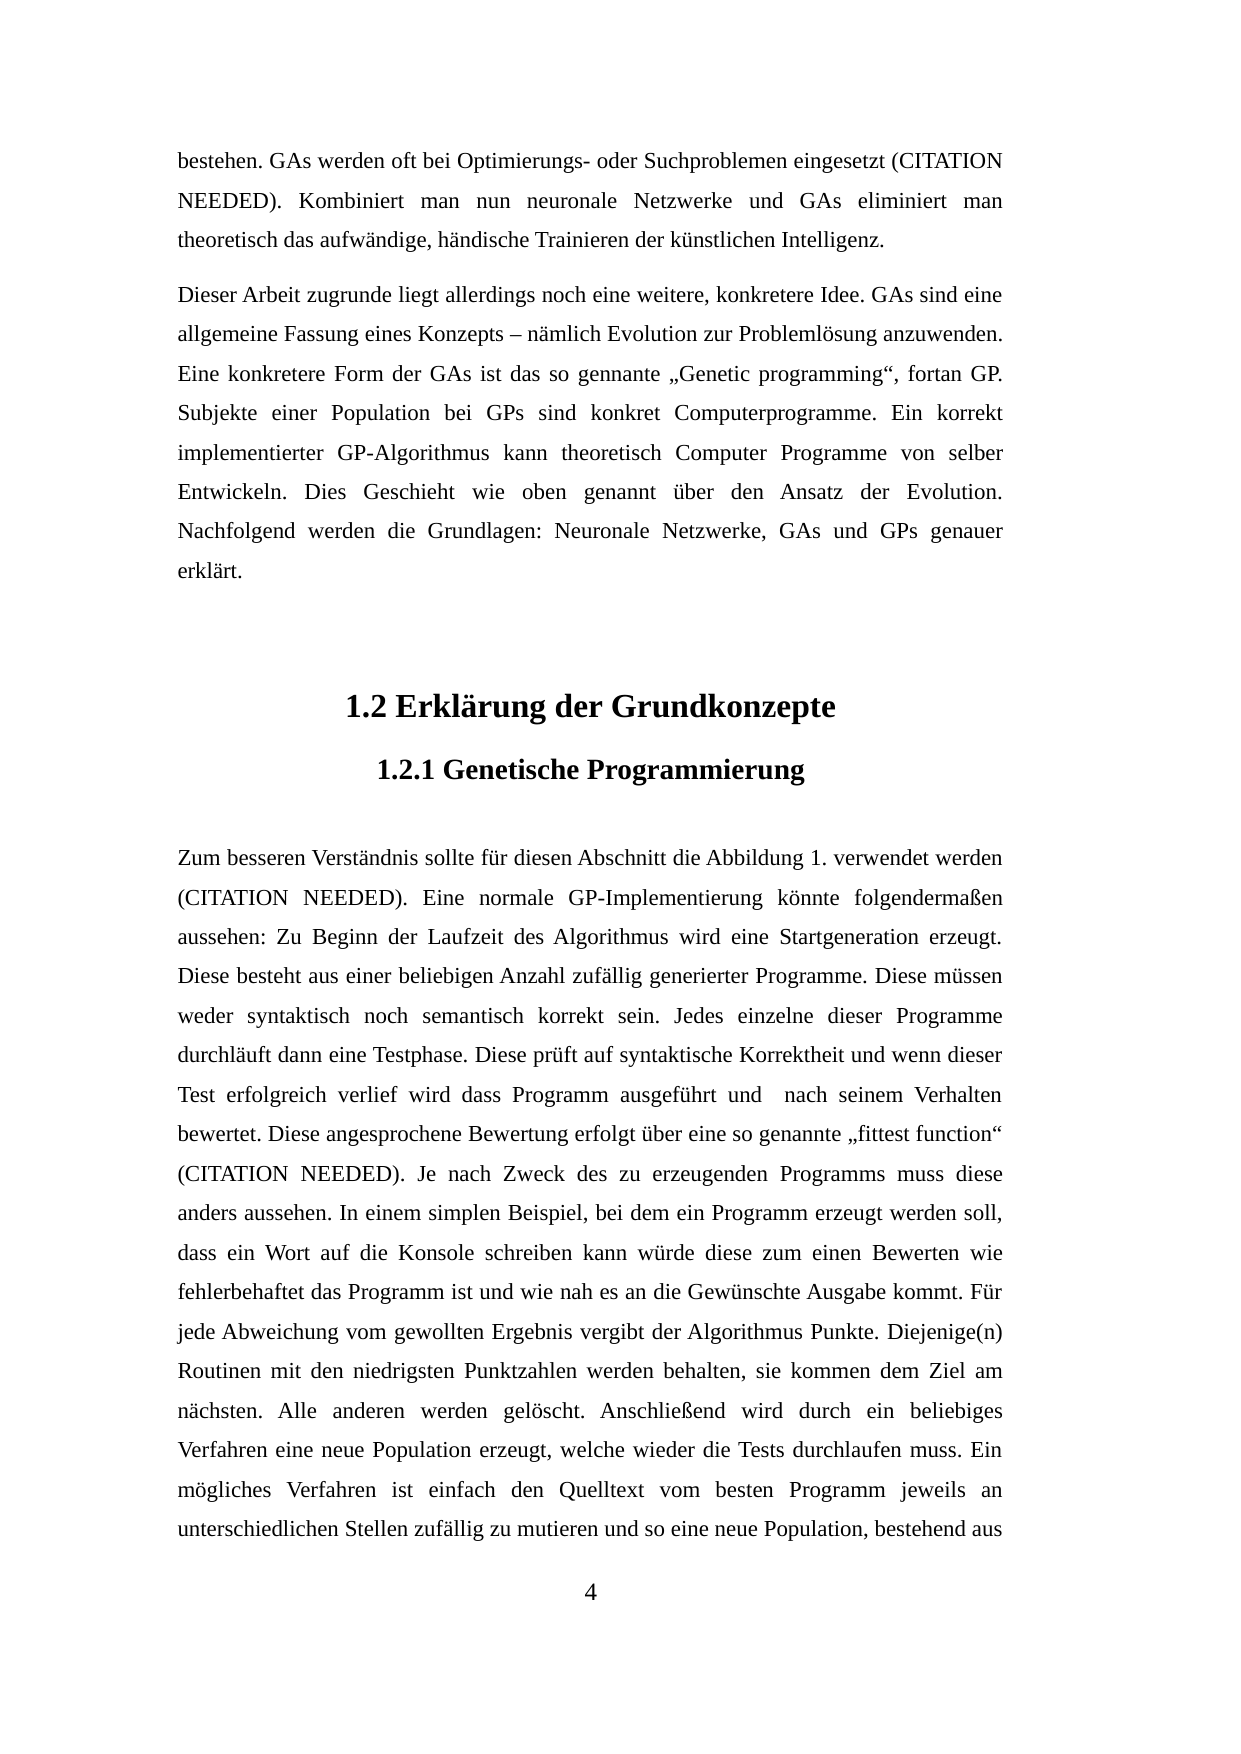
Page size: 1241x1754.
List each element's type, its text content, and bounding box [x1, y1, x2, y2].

text Zum besseren Verständnis sollte für diesen Abschnitt die Abbildung 1. verwendet werden (CITATION NEEDED). Eine normale GP-Implementierung könnte folgendermaßen aussehen: Zu Beginn der Laufzeit des Algorithmus wird eine Startgeneration erzeugt. Diese besteht aus einer beliebigen Anzahl zufällig generierter Programme. Diese müssen weder syntaktisch noch semantisch korrekt sein. Jedes einzelne dieser Programme durchläuft dann eine Testphase. Diese prüft auf syntaktische Korrektheit und wenn dieser Test erfolgreich verlief wird dass Programm ausgeführt und nach seinem Verhalten bewertet. Diese angesprochene Bewertung erfolgt über eine so genannte „fittest function“ (CITATION NEEDED). Je nach Zweck des zu erzeugenden Programms muss diese anders aussehen. In einem simplen Beispiel, bei dem ein Programm erzeugt werden soll, dass ein Wort auf die Konsole schreiben kann würde diese zum einen Bewerten wie fehlerbehaftet das Programm ist und wie nah es an die Gewünschte Ausgabe kommt. Für jede Abweichung vom gewollten Ergebnis vergibt der Algorithmus Punkte. Diejenige(n) Routinen mit den niedrigsten Punktzahlen werden behalten, sie kommen dem Ziel am nächsten. Alle anderen werden gelöscht. Anschließend wird durch ein beliebiges Verfahren eine neue Population erzeugt, welche wieder die Tests durchlaufen muss. Ein mögliches Verfahren ist einfach den Quelltext vom besten Programm jeweils an unterschiedlichen Stellen zufällig zu mutieren und so eine neue Population, bestehend aus [177, 844, 1004, 1542]
subtitle 1.2.1 Genetische Programmierung [177, 752, 1004, 785]
text Dieser Arbeit zugrunde liegt allerdings noch eine weitere, konkretere Idee. GAs sind eine allgemeine Fassung eines Konzepts – nämlich Evolution zur Problemlösung anzuwenden. Eine konkretere Form der GAs ist das so gennante „Genetic programming“, fortan GP. Subjekte einer Population bei GPs sind konkret Computerprogramme. Ein korrekt implementierter GP-Algorithmus kann theoretisch Computer Programme von selber Entwickeln. Dies Geschieht wie oben genannt über den Ansatz der Evolution. Nachfolgend werden die Grundlagen: Neuronale Netzwerke, GAs und GPs genauer erklärt. [177, 281, 1004, 583]
text bestehen. GAs werden oft bei Optimierungs- oder Suchproblemen eingesetzt (CITATION NEEDED). Kombiniert man nun neuronale Netzwerke und GAs eliminiert man theoretisch das aufwändige, händische Trainieren der künstlichen Intelligenz. [177, 148, 1004, 253]
subtitle 1.2 Erklärung der Grundkonzepte [177, 686, 1004, 724]
